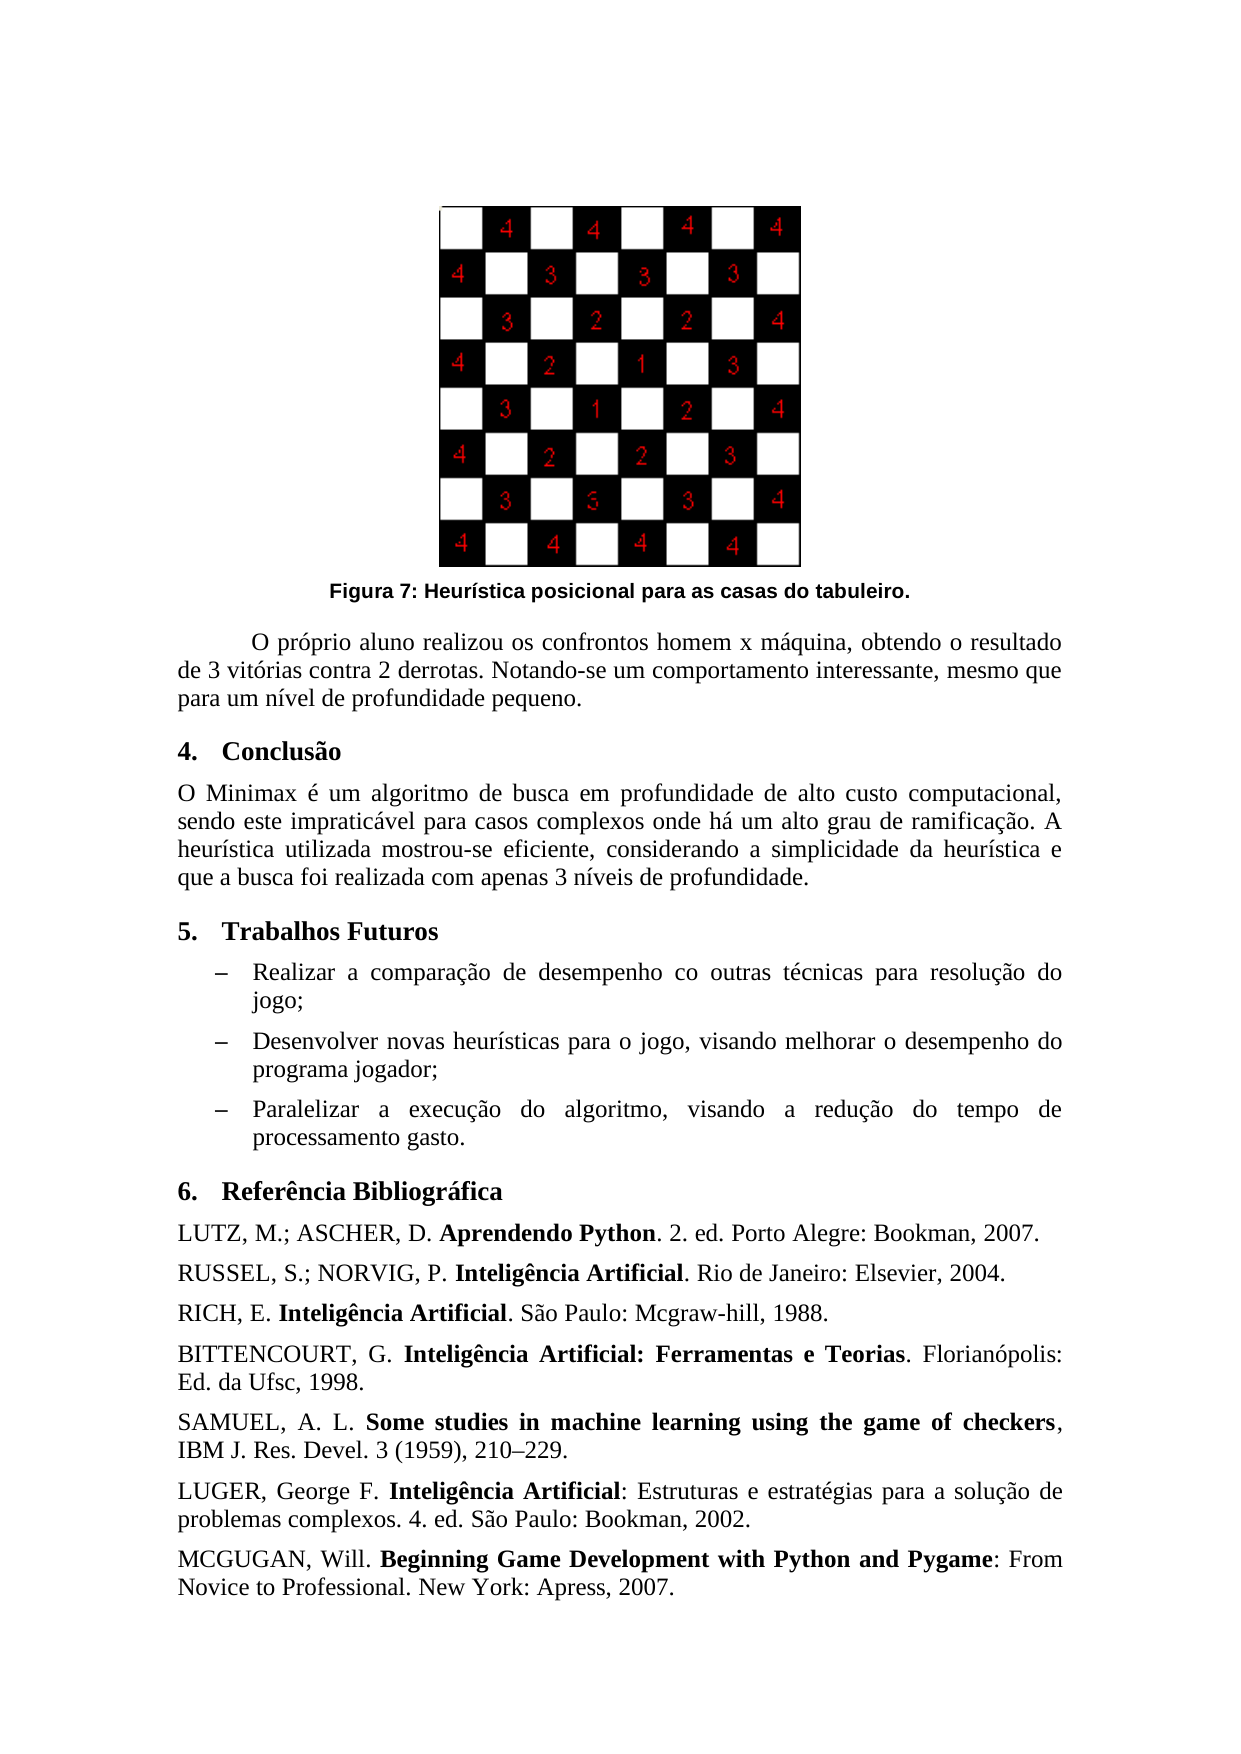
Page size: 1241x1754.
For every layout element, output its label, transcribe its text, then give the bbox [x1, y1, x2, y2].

picture [439, 206, 801, 567]
list Paralelizar a execução do algoritmo, visando a redução do tempo de processamento gasto. [215, 1095, 1063, 1151]
text LUGER, George F. Inteligência Artificial: Estruturas e estratégias para a solução de problemas complexos. 4. ed. São Paulo: Bookman, 2002. [177, 1477, 1063, 1533]
title Conclusão [177, 737, 1063, 767]
list Desenvolver novas heurísticas para o jogo, visando melhorar o desempenho do programa jogador; [215, 1027, 1063, 1083]
text MCGUGAN, Will. Beginning Game Development with Python and Pygame: From Novice to Professional. New York: Apress, 2007. [177, 1545, 1063, 1601]
text O Minimax é um algoritmo de busca em profundidade de alto custo computacional, sendo este impraticável para casos complexos onde há um alto grau de ramificação. A heurística utilizada mostrou-se eficiente, considerando a simplicidade da heurística e que a busca foi realizada com apenas 3 níveis de profundidade. [177, 779, 1063, 891]
title Trabalhos Futuros [177, 916, 1063, 946]
text SAMUEL, A. L. Some studies in machine learning using the game of checkers, IBM J. Res. Devel. 3 (1959), 210–229. [177, 1408, 1063, 1464]
text RICH, E. Inteligência Artificial. São Paulo: Mcgraw-hill, 1988. [177, 1299, 1063, 1327]
text LUTZ, M.; ASCHER, D. Aprendendo Python. 2. ed. Porto Alegre: Bookman, 2007. [177, 1218, 1063, 1246]
text Figura 7: Heurística posicional para as casas do tabuleiro. [224, 579, 1016, 603]
text O próprio aluno realizou os confrontos homem x máquina, obtendo o resultado de 3 vitórias contra 2 derrotas. Notando-se um comportamento interessante, mesmo que para um nível de profundidade pequeno. [177, 628, 1063, 712]
list Realizar a comparação de desempenho co outras técnicas para resolução do jogo; [215, 958, 1063, 1014]
title Referência Bibliográfica [177, 1176, 1063, 1206]
text RUSSEL, S.; NORVIG, P. Inteligência Artificial. Rio de Janeiro: Elsevier, 2004. [177, 1259, 1063, 1287]
text BITTENCOURT, G. Inteligência Artificial: Ferramentas e Teorias. Florianópolis: Ed. da Ufsc, 1998. [177, 1340, 1063, 1396]
